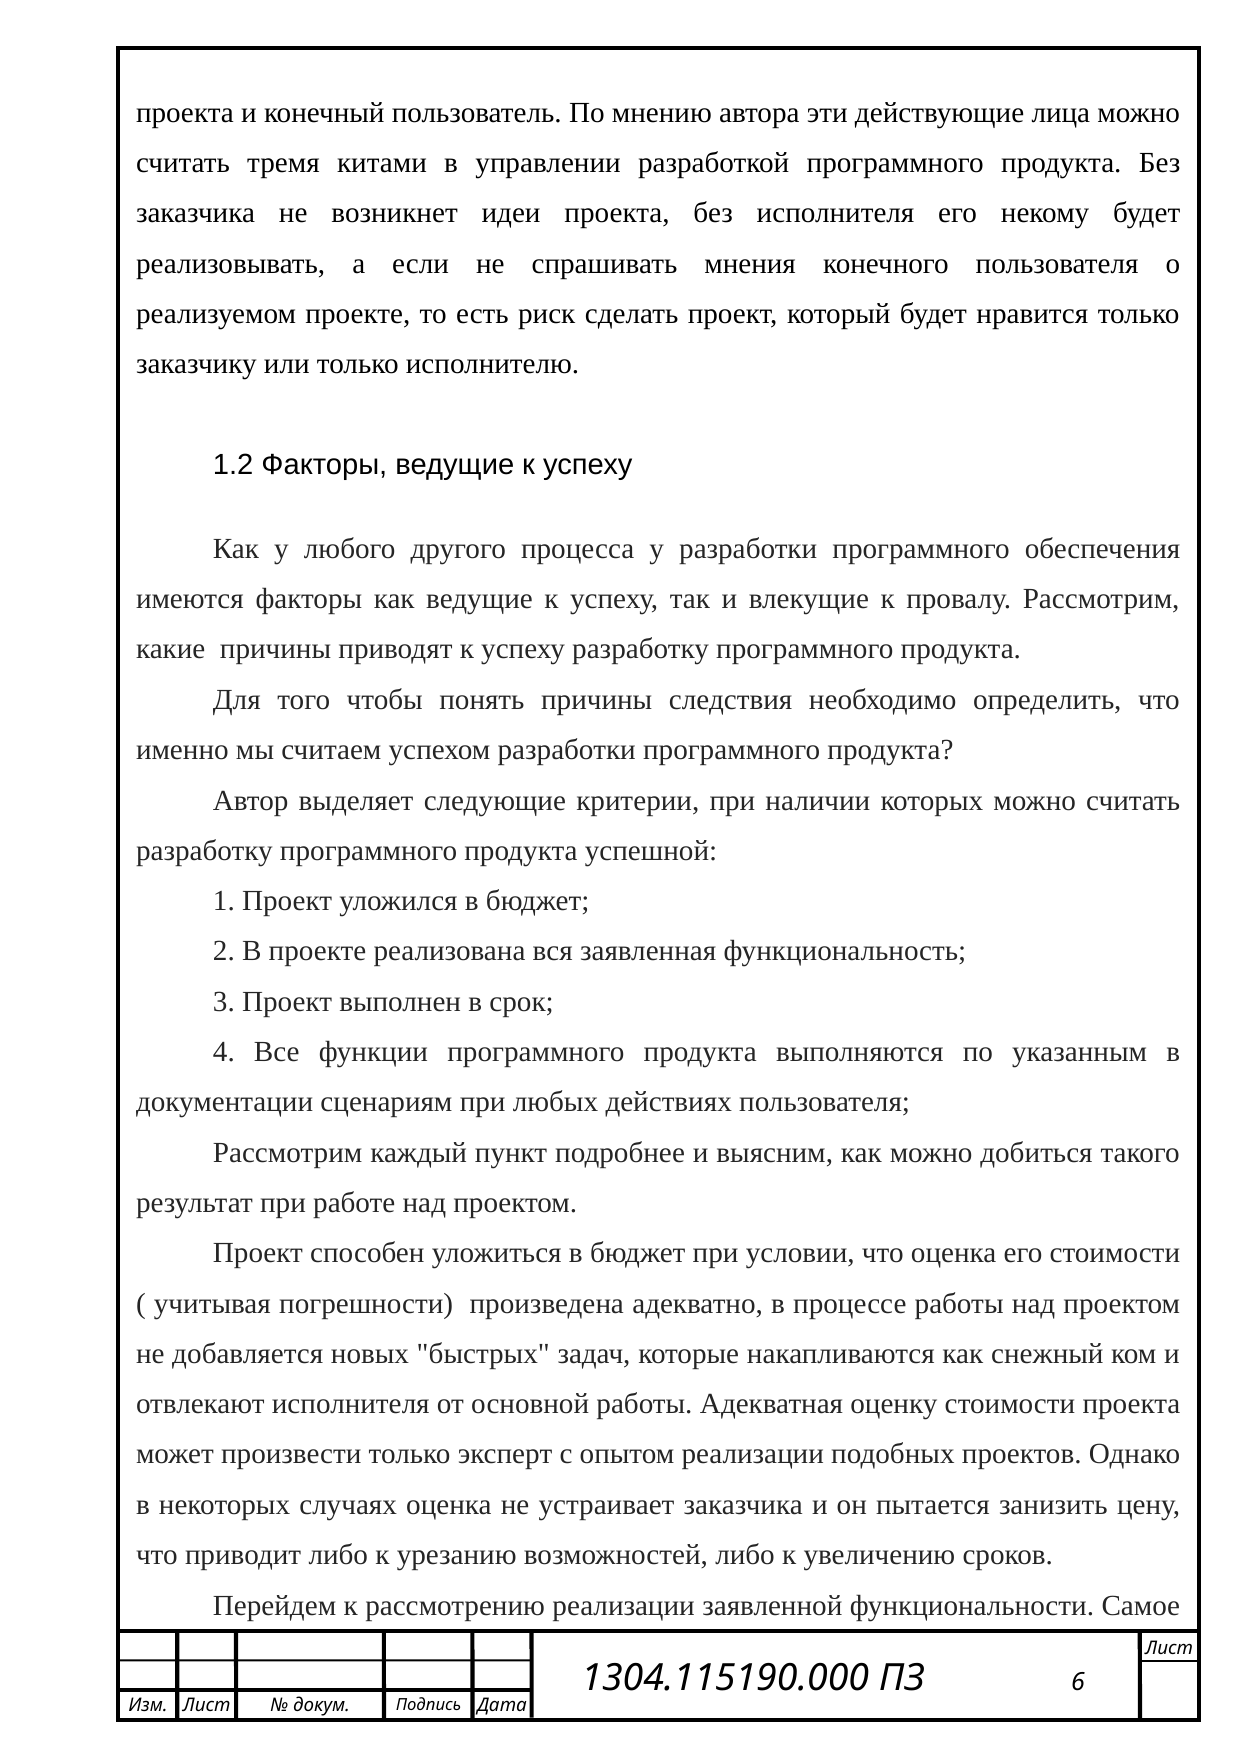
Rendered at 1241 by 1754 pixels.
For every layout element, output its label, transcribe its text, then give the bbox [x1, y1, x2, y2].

text Автор выделяет следующие критерии, при наличии которых можно считать разработку программного продукта успешной: [136, 783, 1181, 866]
text Перейдем к рассмотрению реализации заявленной функциональности. Самое [136, 1588, 1181, 1621]
text 3. Проект выполнен в срок; [136, 984, 1181, 1017]
text Проект способен уложиться в бюджет при условии, что оценка его стоимости ( учитывая погрешности) произведена адекватно, в процессе работы над проектом не добавляется новых "быстрых" задач, которые накапливаются как снежный ком и отвлекают исполнителя от основной работы. Адекватная оценку стоимости проекта может произвести только эксперт с опытом реализации подобных проектов. Однако в некоторых случаях оценка не устраивает заказчика и он пытается занизить цену, что приводит либо к урезанию возможностей, либо к увеличению сроков. [136, 1235, 1181, 1571]
text Для того чтобы понять причины следствия необходимо определить, что именно мы считаем успехом разработки программного продукта? [136, 682, 1181, 766]
text проекта и конечный пользователь. По мнению автора эти действующие лица можно считать тремя китами в управлении разработкой программного продукта. Без заказчика не возникнет идеи проекта, без исполнителя его некому будет реализовывать, а если не спрашивать мнения конечного пользователя о реализуемом проекте, то есть риск сделать проект, который будет нравится только заказчику или только исполнителю. [136, 95, 1181, 380]
text Рассмотрим каждый пункт подробнее и выясним, как можно добиться такого результат при работе над проектом. [136, 1135, 1181, 1219]
text 1. Проект уложился в бюджет; [136, 883, 1181, 917]
text 4. Все функции программного продукта выполняются по указанным в документации сценариям при любых действиях пользователя; [136, 1034, 1181, 1118]
subtitle 1.2 Факторы, ведущие к успеху [136, 447, 1181, 481]
text Как у любого другого процесса у разработки программного обеспечения имеются факторы как ведущие к успеху, так и влекущие к провалу. Рассмотрим, какие причины приводят к успеху разработку программного продукта. [136, 531, 1181, 665]
text 2. В проекте реализована вся заявленная функциональность; [136, 933, 1181, 967]
